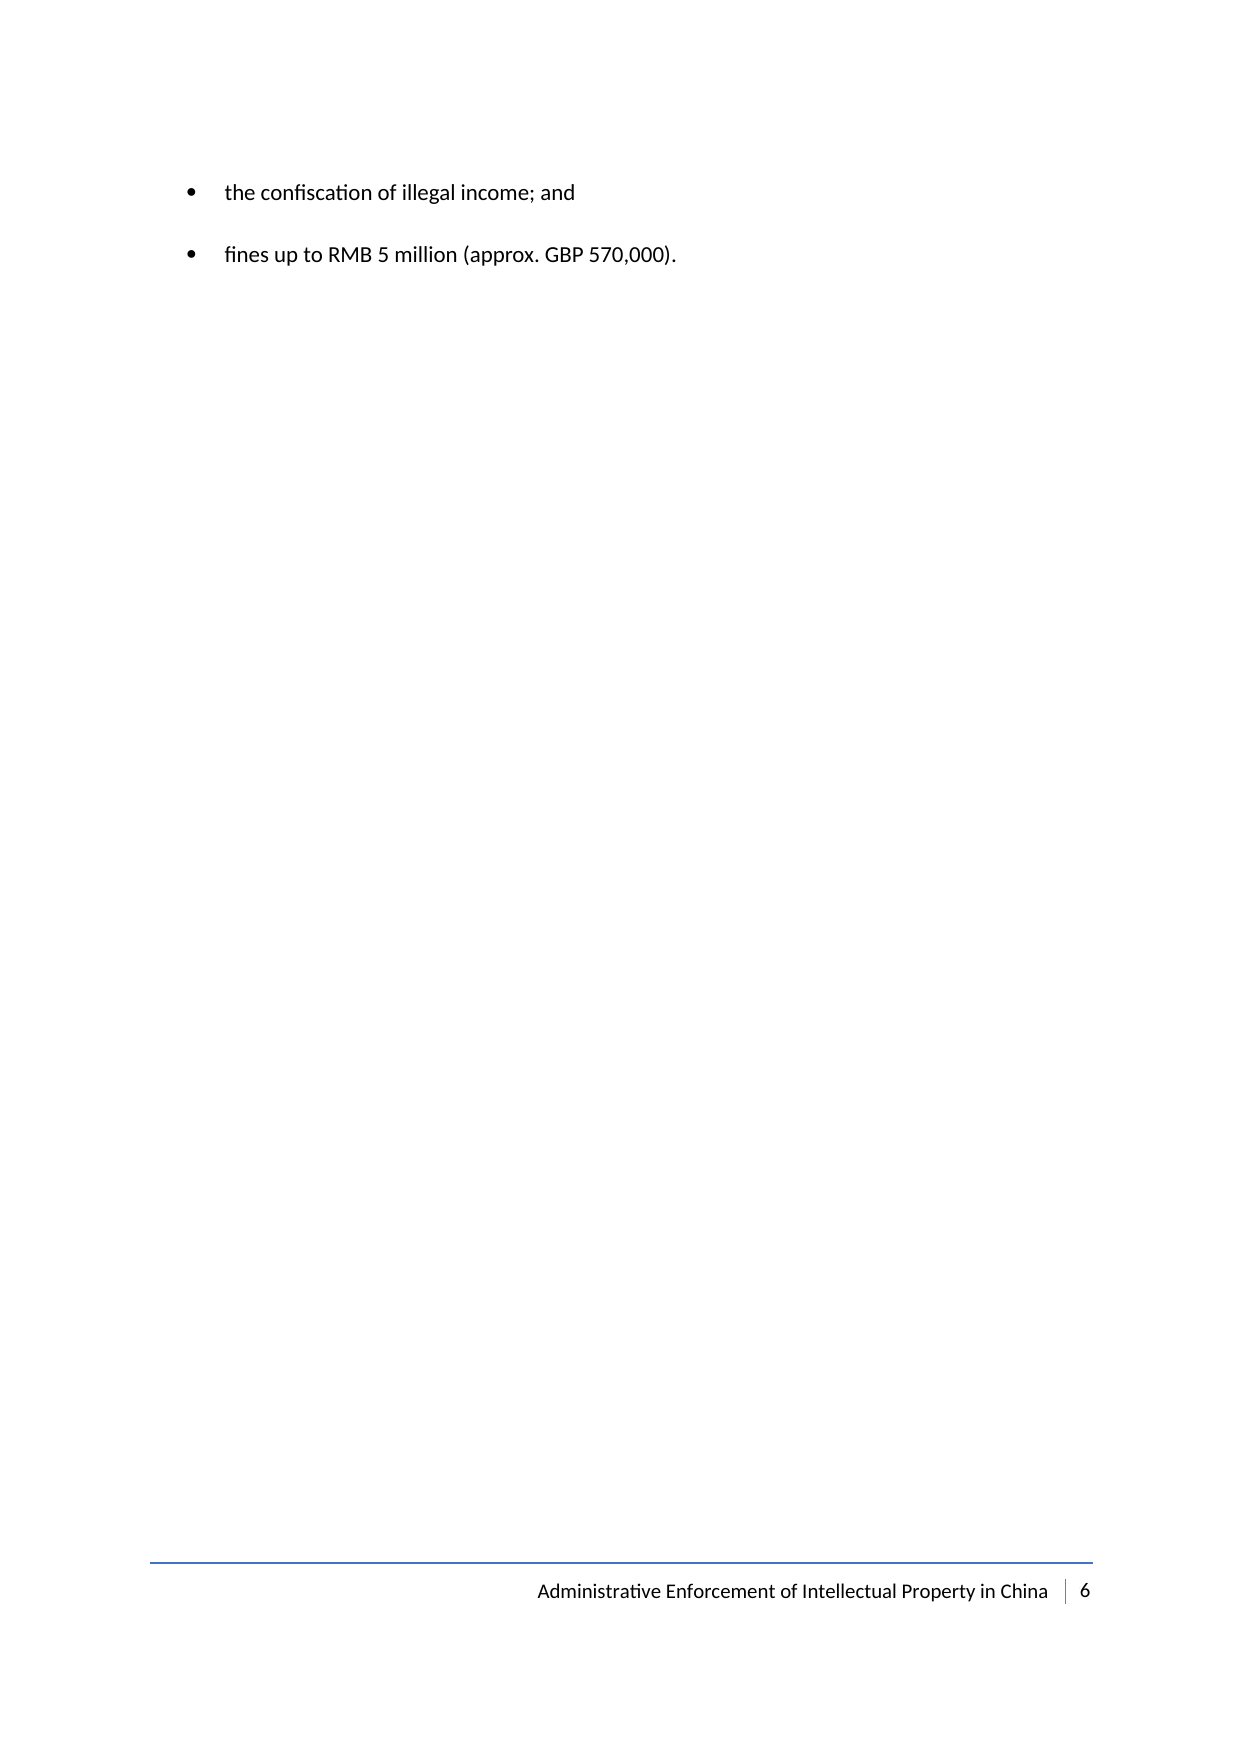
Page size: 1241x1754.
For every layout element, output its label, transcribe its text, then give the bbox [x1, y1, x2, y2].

list fines up to RMB 5 million (approx. GBP 570,000). [187, 212, 1090, 275]
list the confiscation of illegal income; and [187, 150, 1090, 212]
